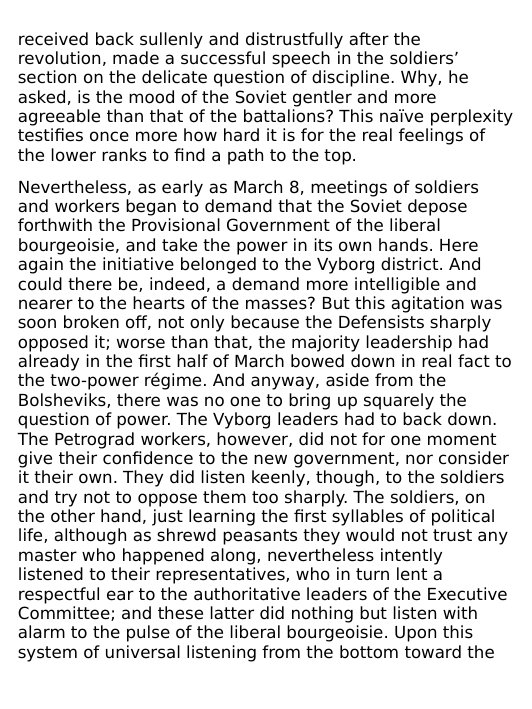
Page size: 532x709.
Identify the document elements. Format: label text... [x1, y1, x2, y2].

text received back sullenly and distrustfully after the revolution, made a successful speech in the soldiers’ section on the delicate question of discipline. Why, he asked, is the mood of the Soviet gentler and more agreeable than that of the battalions? This naïve perplexity testifies once more how hard it is for the real feelings of the lower ranks to find a path to the top. [18, 29, 514, 165]
text Nevertheless, as early as March 8, meetings of soldiers and workers began to demand that the Soviet depose forthwith the Provisional Government of the liberal bourgeoisie, and take the power in its own hands. Here again the initiative belonged to the Vyborg district. And could there be, indeed, a demand more intelligible and nearer to the hearts of the masses? But this agitation was soon broken off, not only because the Defensists sharply opposed it; worse than that, the majority leadership had already in the first half of March bowed down in real fact to the two-power régime. And anyway, aside from the Bolsheviks, there was no one to bring up squarely the question of power. The Vyborg leaders had to back down. The Petrograd workers, however, did not for one moment give their confidence to the new government, nor consider it their own. They did listen keenly, though, to the soldiers and try not to oppose them too sharply. The soldiers, on the other hand, just learning the first syllables of political life, although as shrewd peasants they would not trust any master who happened along, nevertheless intently listened to their representatives, who in turn lent a respectful ear to the authoritative leaders of the Executive Committee; and these latter did nothing but listen with alarm to the pulse of the liberal bourgeoisie. Upon this system of universal listening from the bottom toward the [18, 178, 514, 662]
